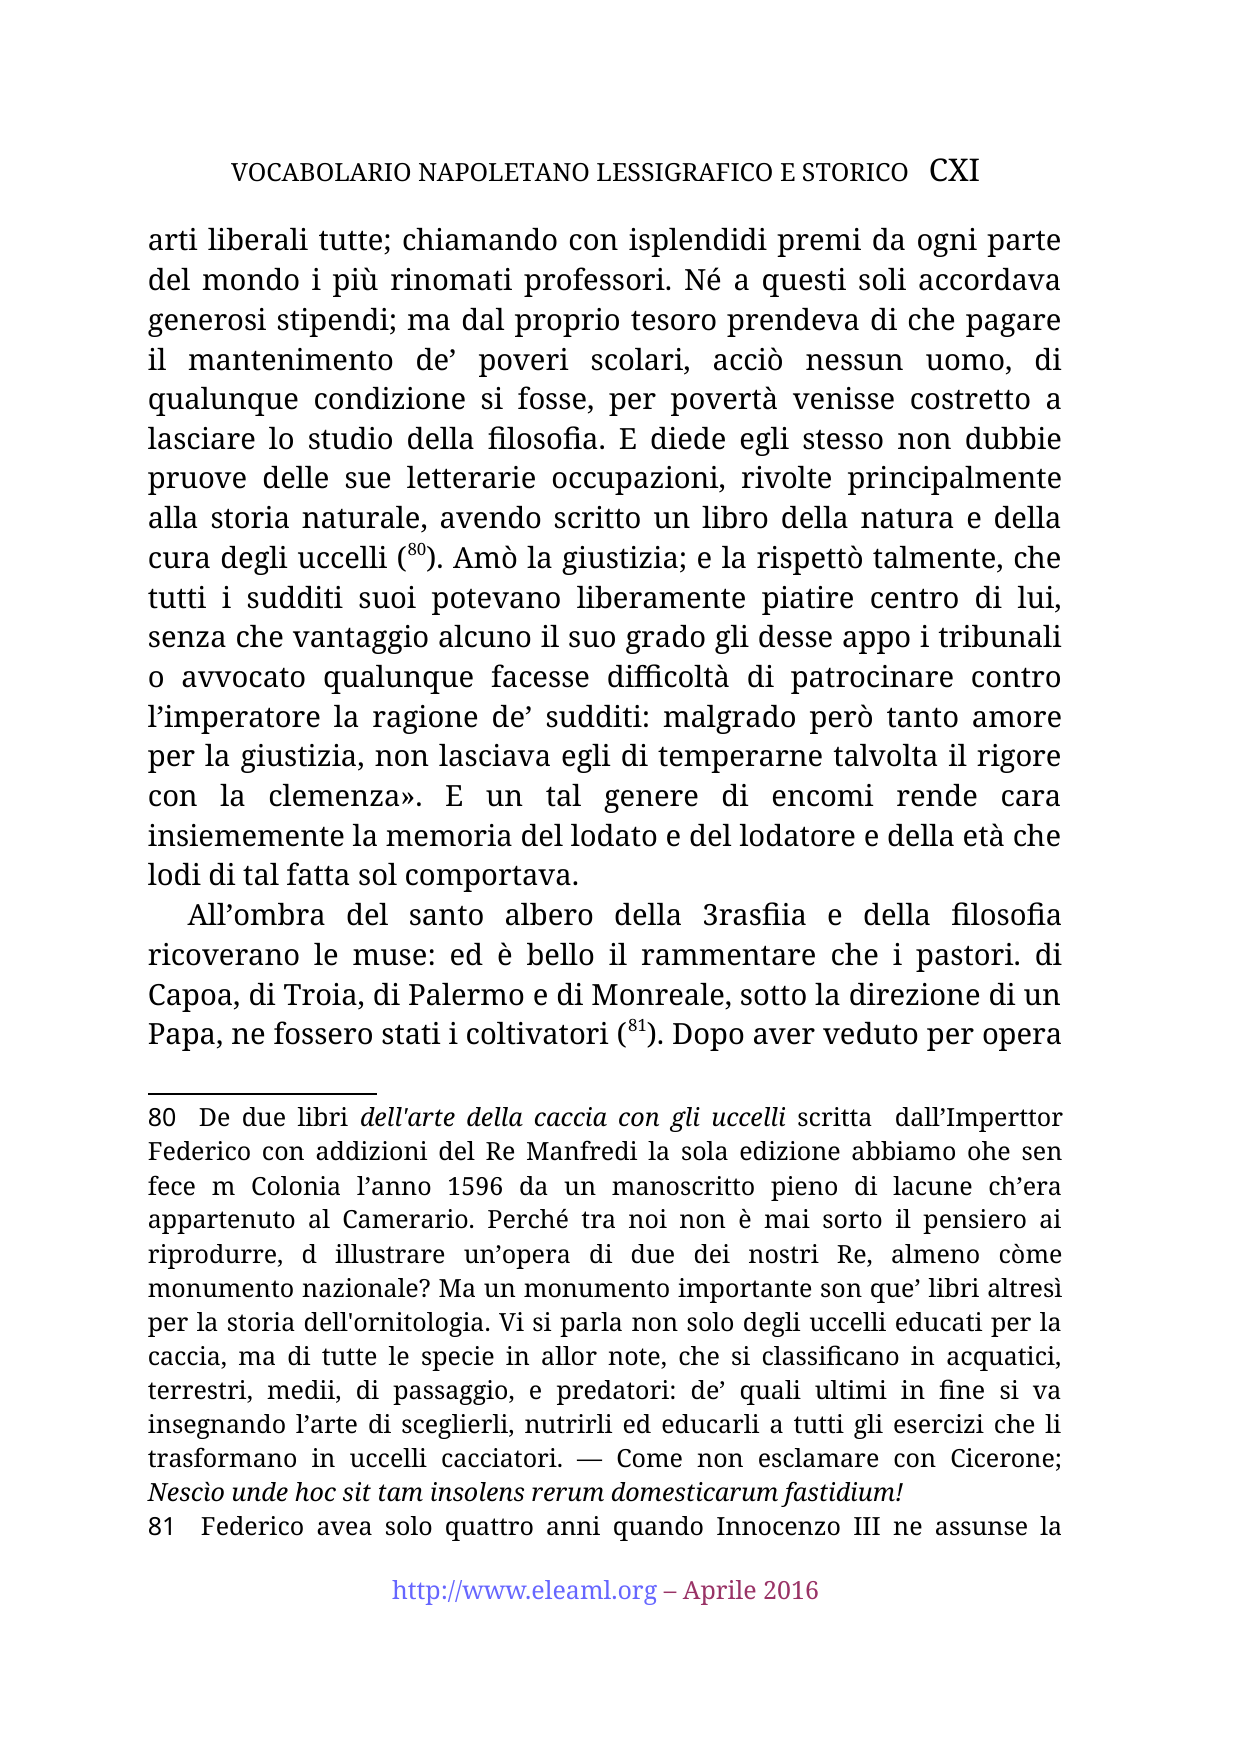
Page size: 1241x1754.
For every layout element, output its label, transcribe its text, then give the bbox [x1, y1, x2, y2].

text arti liberali tutte; chiamando con isplendidi premi da ogni parte del mondo i più rinomati professori. Né a questi soli accordava generosi stipendi; ma dal proprio tesoro prendeva di che pagare il mantenimento de’ poveri scolari, acciò nessun uomo, di qualunque condizione si fosse, per povertà venisse costretto a lasciare lo studio della filosofia. E diede egli stesso non dubbie pruove delle sue letterarie occupazioni, rivolte principalmente alla storia naturale, avendo scritto un libro della natura e della cura degli uccelli (). Amò la giustizia; e la rispettò talmente, che tutti i sudditi suoi potevano liberamente piatire centro di lui, senza che vantaggio alcuno il suo grado gli desse appo i tribunali o avvocato qualunque facesse difficoltà di patrocinare contro l’imperatore la ragione de’ sudditi: malgrado però tanto amore per la giustizia, non lasciava egli di temperarne talvolta il rigore con la clemenza». E un tal genere di encomi rende cara insiememente la memoria del lodato e del lodatore e della età che lodi di tal fatta sol comportava. [148, 220, 1063, 894]
text Federico avea solo quattro anni quando Innocenzo III ne assunse la [148, 1509, 1063, 1543]
text De due libri dell'arte della caccia con gli uccelli scritta dall’Imperttor Federico con addizioni del Re Manfredi la sola edizione abbiamo ohe sen fece m Colonia l’anno 1596 da un manoscritto pieno di lacune ch’era appartenuto al Camerario. Perché tra noi non è mai sorto il pensiero ai riprodurre, d illustrare un’opera di due dei nostri Re, almeno còme monumento nazionale? Ma un monumento importante son que’ libri altresì per la storia dell'ornitologia. Vi si parla non solo degli uccelli educati per la caccia, ma di tutte le specie in allor note, che si classificano in acquatici, terrestri, medii, di passaggio, e predatori: de’ quali ultimi in fine si va insegnando l’arte di sceglierli, nutrirli ed educarli a tutti gli esercizi che li trasformano in uccelli cacciatori. — Come non esclamare con Cicerone; Nescìo unde hoc sit tam insolens rerum domesticarum fastidium! [148, 1100, 1063, 1509]
text All’ombra del santo albero della 3rasfiia e della filosofia ricoverano le muse: ed è bello il rammentare che i pastori. di Capoa, di Troia, di Palermo e di Monreale, sotto la direzione di un Papa, ne fossero stati i coltivatori (). Dopo aver veduto per opera [148, 894, 1063, 1053]
